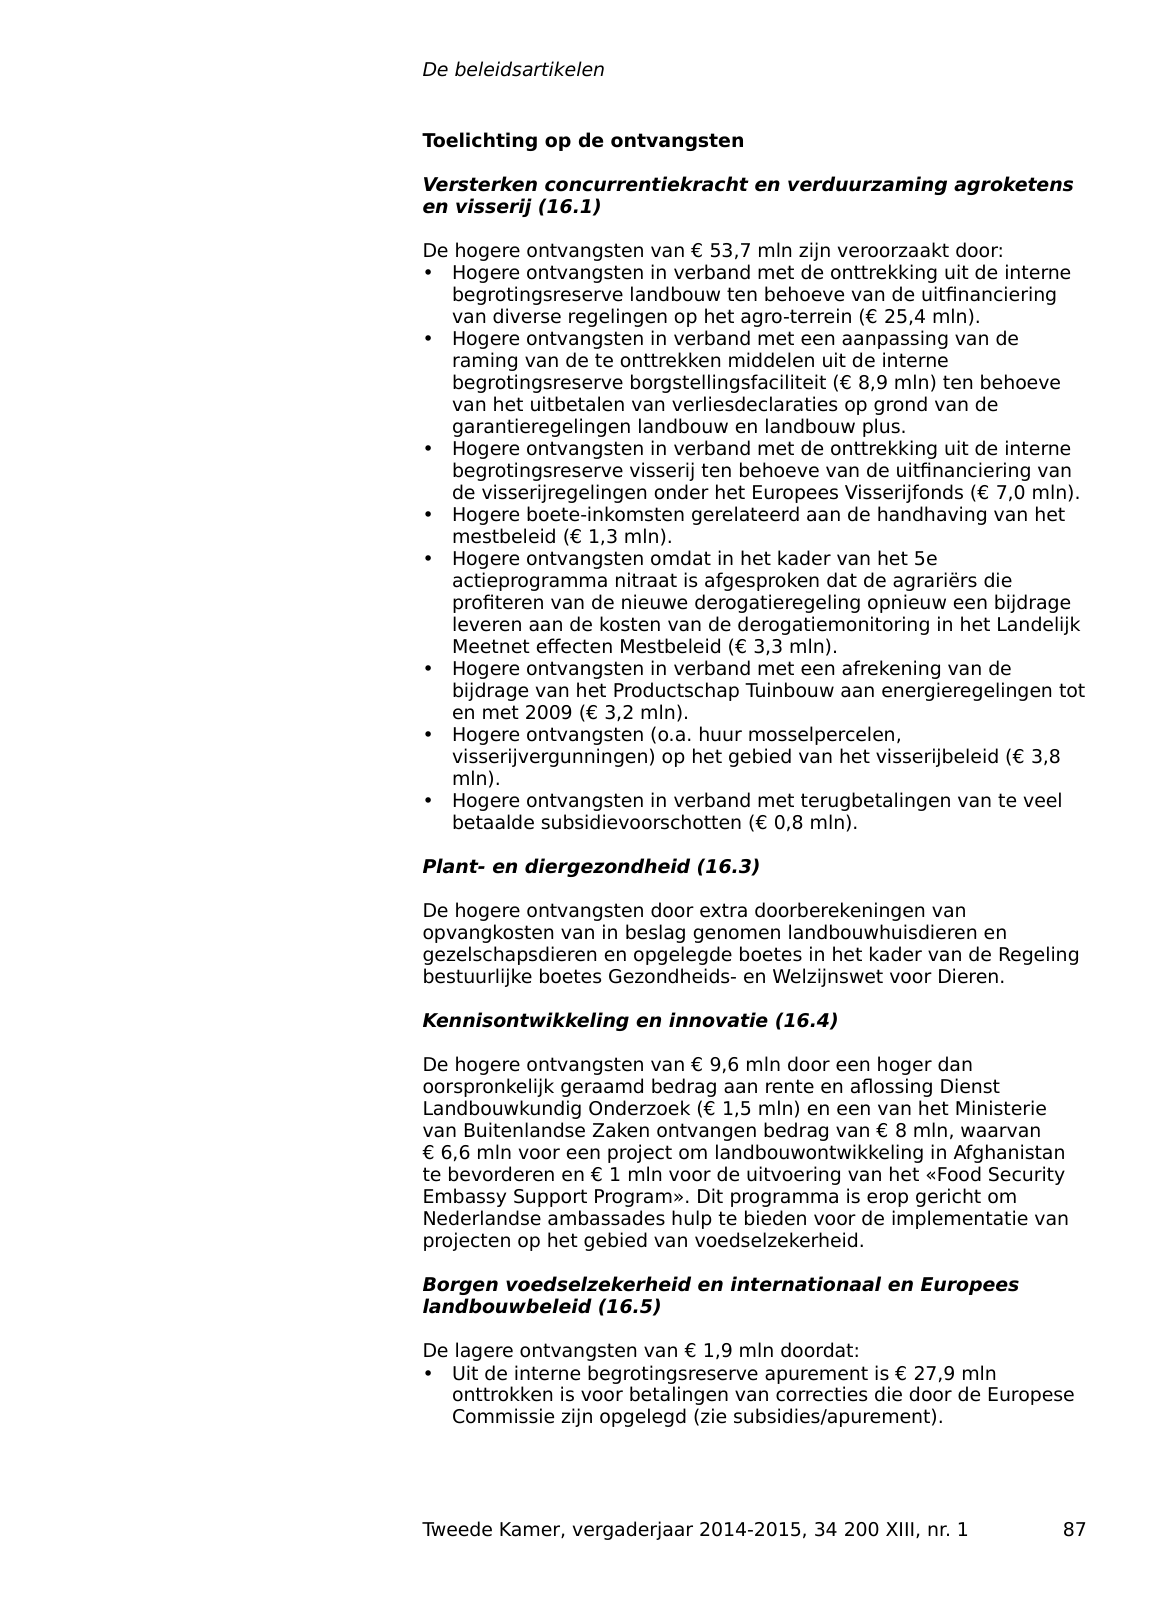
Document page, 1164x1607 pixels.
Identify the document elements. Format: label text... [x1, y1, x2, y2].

text • Hogere ontvangsten in verband met een afrekening van de bijdrage van het Productschap Tuinbouw aan energieregelingen tot en met 2009 (€ 3,2 mln). [422, 658, 1087, 724]
text De hogere ontvangsten van € 53,7 mln zijn veroorzaakt door: [422, 240, 1087, 262]
text • Hogere ontvangsten in verband met de onttrekking uit de interne begrotingsreserve landbouw ten behoeve van de uitfinanciering van diverse regelingen op het agro-terrein (€ 25,4 mln). [422, 262, 1087, 328]
subtitle Plant- en diergezondheid (16.3) [422, 856, 1087, 878]
text De hogere ontvangsten door extra doorberekeningen van opvangkosten van in beslag genomen landbouwhuisdieren en gezelschapsdieren en opgelegde boetes in het kader van de Regeling bestuurlijke boetes Gezondheids- en Welzijnswet voor Dieren. [422, 900, 1087, 988]
text • Hogere ontvangsten in verband met terugbetalingen van te veel betaalde subsidievoorschotten (€ 0,8 mln). [422, 790, 1087, 834]
text • Hogere boete-inkomsten gerelateerd aan de handhaving van het mestbeleid (€ 1,3 mln). [422, 504, 1087, 548]
subtitle Kennisontwikkeling en innovatie (16.4) [422, 1010, 1087, 1032]
text • Hogere ontvangsten in verband met een aanpassing van de raming van de te onttrekken middelen uit de interne begrotingsreserve borgstellingsfaciliteit (€ 8,9 mln) ten behoeve van het uitbetalen van verliesdeclaraties op grond van de garantieregelingen landbouw en landbouw plus. [422, 328, 1087, 438]
subtitle Toelichting op de ontvangsten [422, 130, 1087, 152]
text • Hogere ontvangsten (o.a. huur mosselpercelen, visserijvergunningen) op het gebied van het visserijbeleid (€ 3,8 mln). [422, 724, 1087, 790]
text • Hogere ontvangsten omdat in het kader van het 5e actieprogramma nitraat is afgesproken dat de agrariërs die profiteren van de nieuwe derogatieregeling opnieuw een bijdrage leveren aan de kosten van de derogatiemonitoring in het Landelijk Meetnet effecten Mestbeleid (€ 3,3 mln). [422, 548, 1087, 658]
text • Hogere ontvangsten in verband met de onttrekking uit de interne begrotingsreserve visserij ten behoeve van de uitfinanciering van de visserijregelingen onder het Europees Visserijfonds (€ 7,0 mln). [422, 438, 1087, 504]
text De hogere ontvangsten van € 9,6 mln door een hoger dan oorspronkelijk geraamd bedrag aan rente en aflossing Dienst Landbouwkundig Onderzoek (€ 1,5 mln) en een van het Ministerie van Buitenlandse Zaken ontvangen bedrag van € 8 mln, waarvan € 6,6 mln voor een project om landbouwontwikkeling in Afghanistan te bevorderen en € 1 mln voor de uitvoering van het «Food Security Embassy Support Program». Dit programma is erop gericht om Nederlandse ambassades hulp te bieden voor de implementatie van projecten op het gebied van voedselzekerheid. [422, 1054, 1087, 1252]
text • Uit de interne begrotingsreserve apurement is € 27,9 mln onttrokken is voor betalingen van correcties die door de Europese Commissie zijn opgelegd (zie subsidies/apurement). [422, 1362, 1087, 1428]
subtitle Versterken concurrentiekracht en verduurzaming agroketens en visserij (16.1) [422, 174, 1087, 218]
text De lagere ontvangsten van € 1,9 mln doordat: [422, 1340, 1087, 1362]
subtitle Borgen voedselzekerheid en internationaal en Europees landbouwbeleid (16.5) [422, 1274, 1087, 1318]
